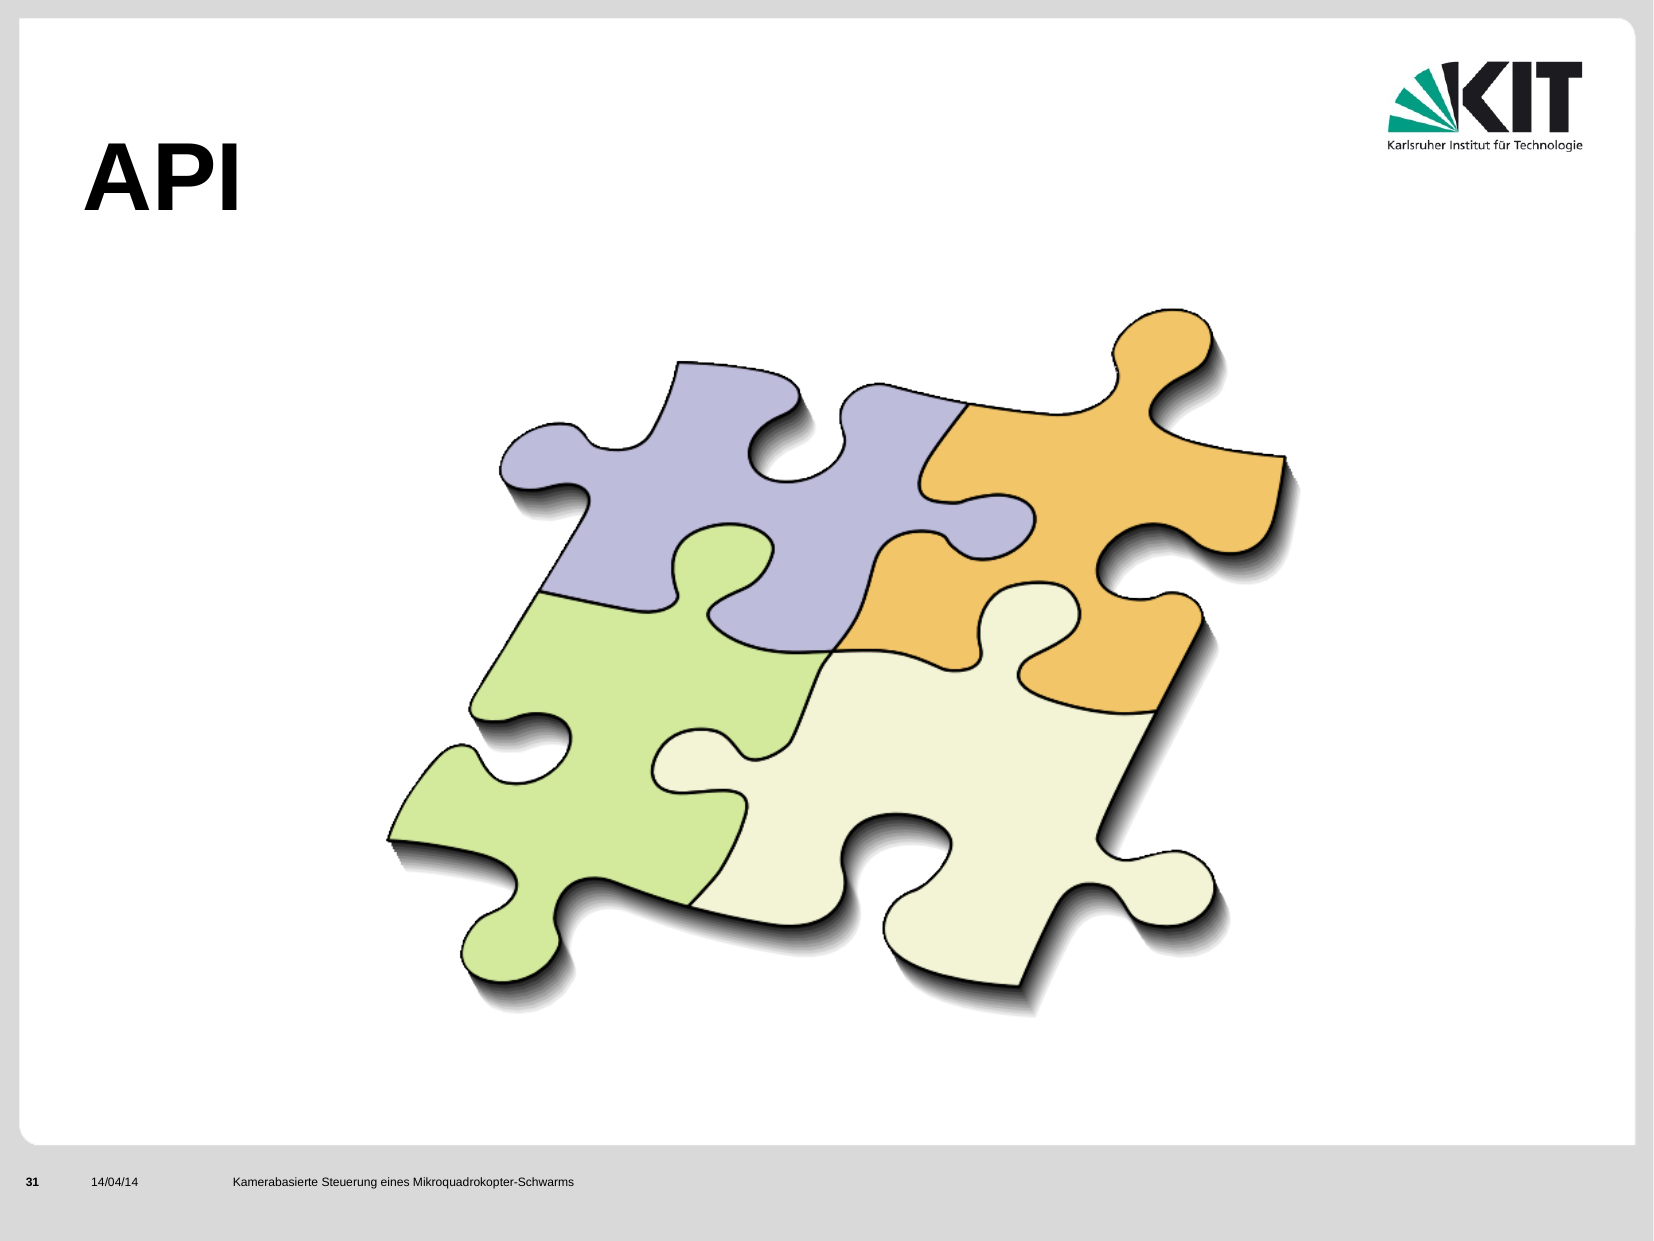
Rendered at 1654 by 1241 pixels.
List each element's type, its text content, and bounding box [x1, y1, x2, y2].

title API [82, 49, 1571, 257]
picture [0, 0, 1654, 1241]
